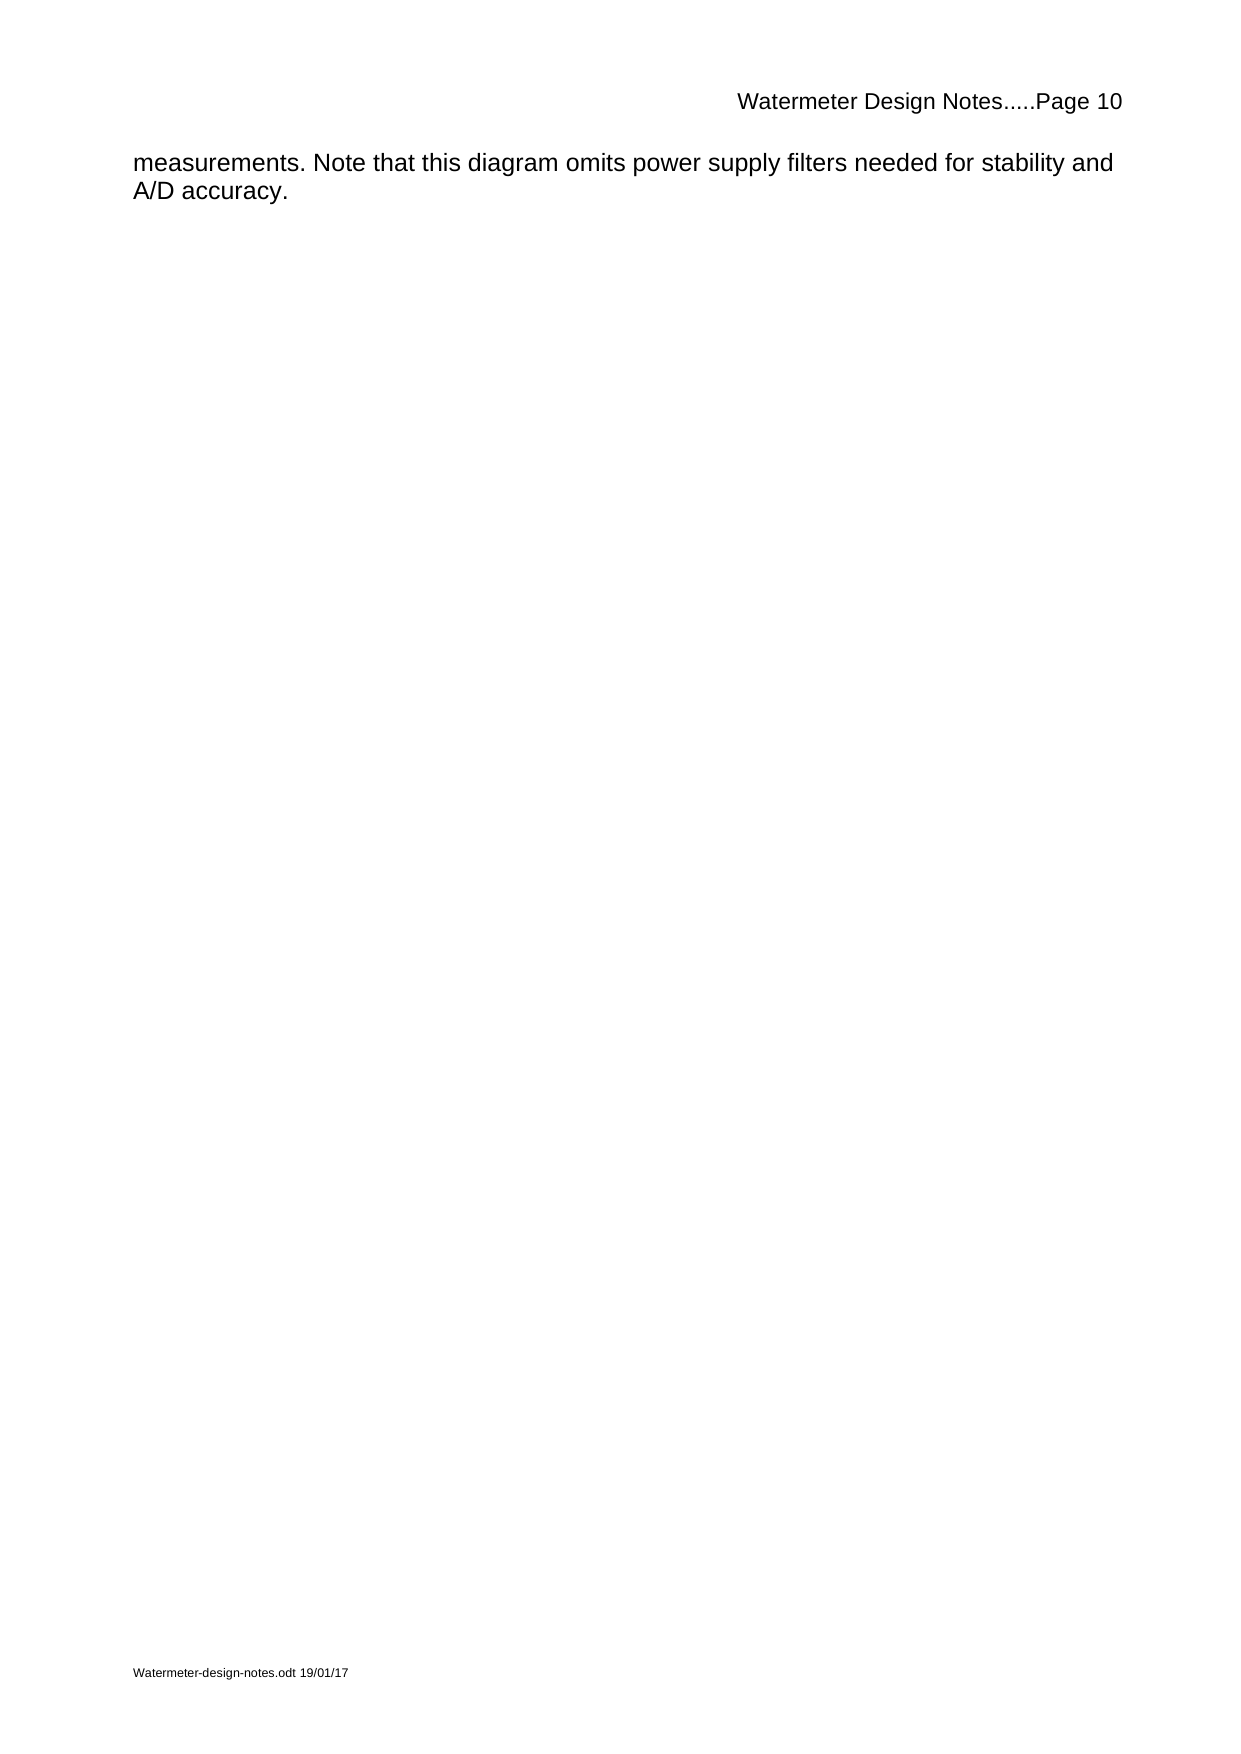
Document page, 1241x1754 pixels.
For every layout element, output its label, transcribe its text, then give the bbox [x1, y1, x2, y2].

text measurements. Note that this diagram omits power supply filters needed for stability and A/D accuracy. [133, 149, 1123, 205]
